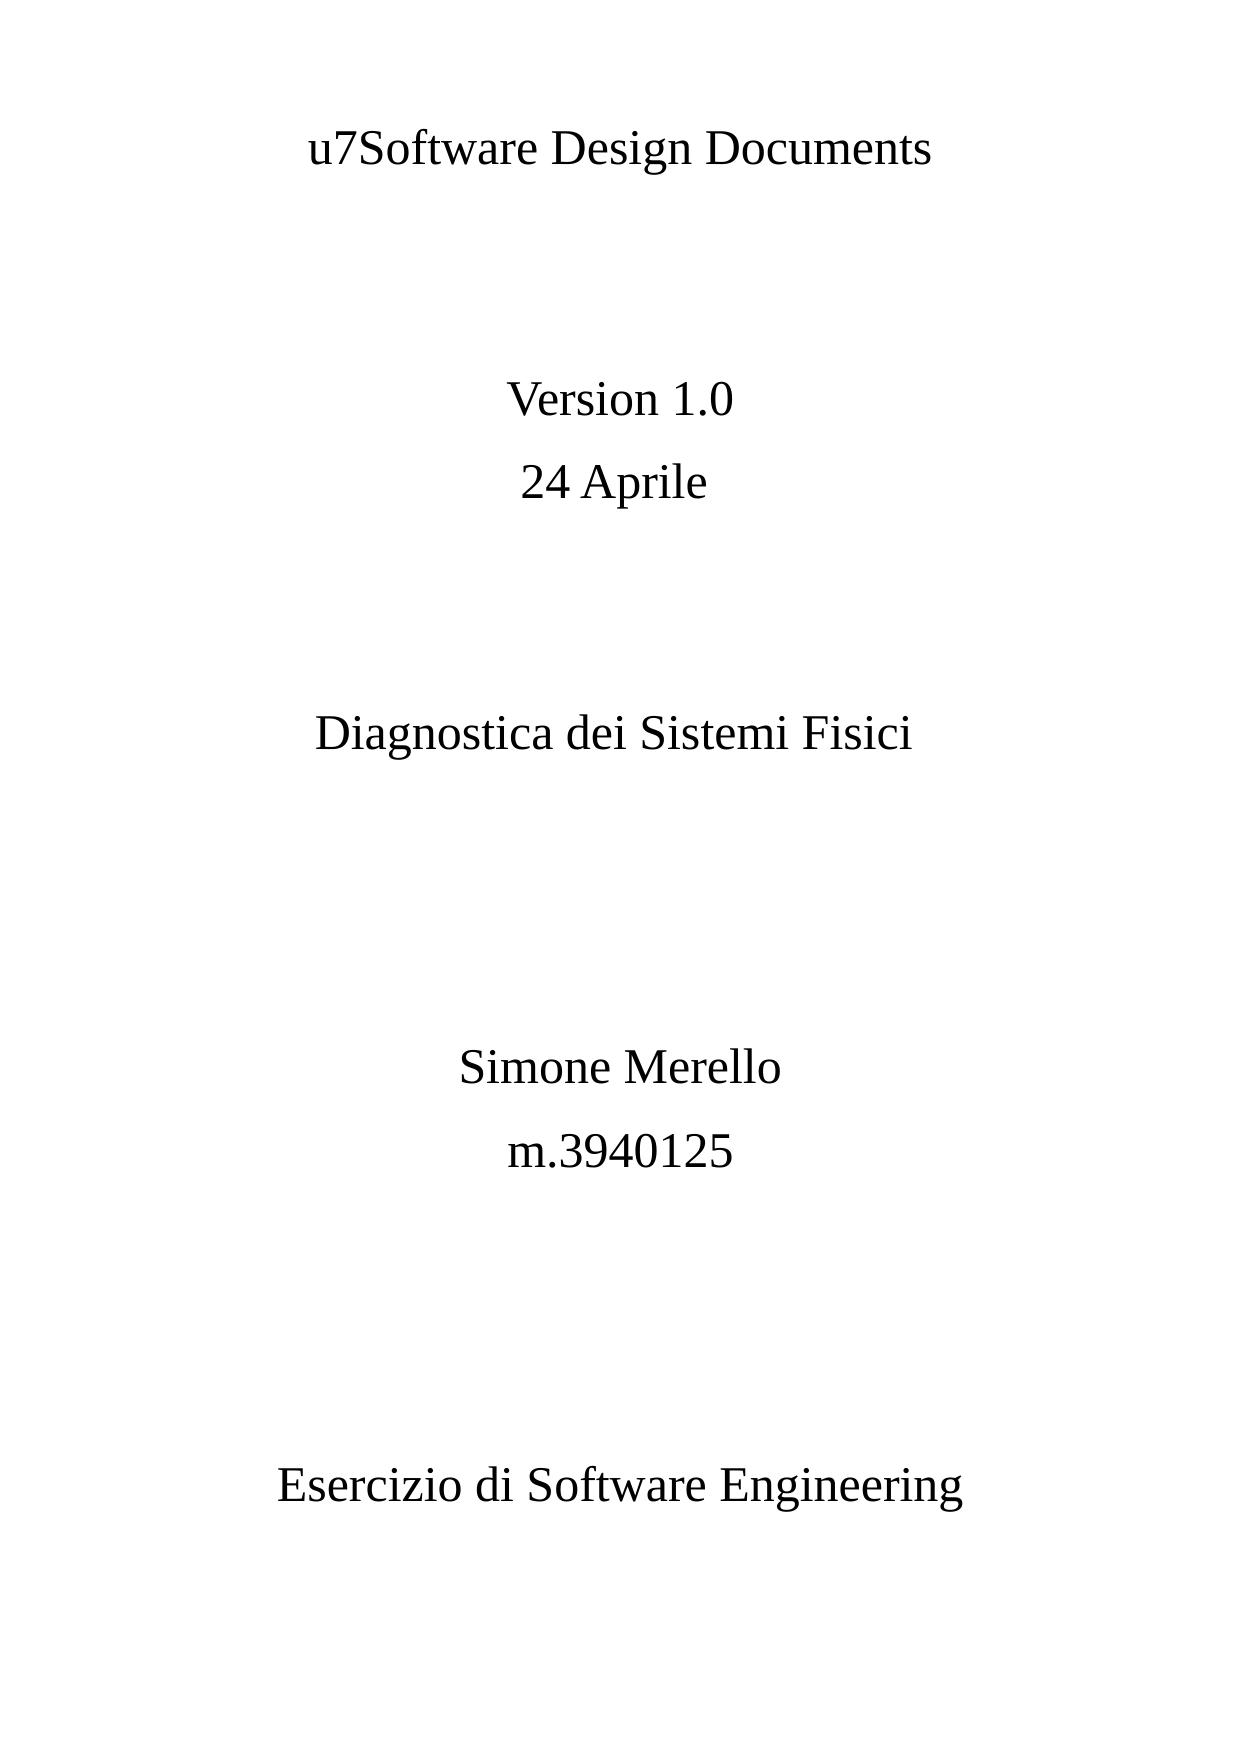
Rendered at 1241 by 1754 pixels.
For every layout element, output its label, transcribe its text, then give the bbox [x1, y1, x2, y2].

text Esercizio di Software Engineering [118, 1455, 1122, 1512]
text 24 Aprile [118, 452, 1122, 510]
text Diagnostica dei Sistemi Fisici [118, 703, 1122, 760]
text Version 1.0 [118, 369, 1122, 426]
text u7Software Design Documents [118, 118, 1122, 176]
text m.3940125 [118, 1121, 1122, 1178]
text Simone Merello [118, 1037, 1122, 1094]
